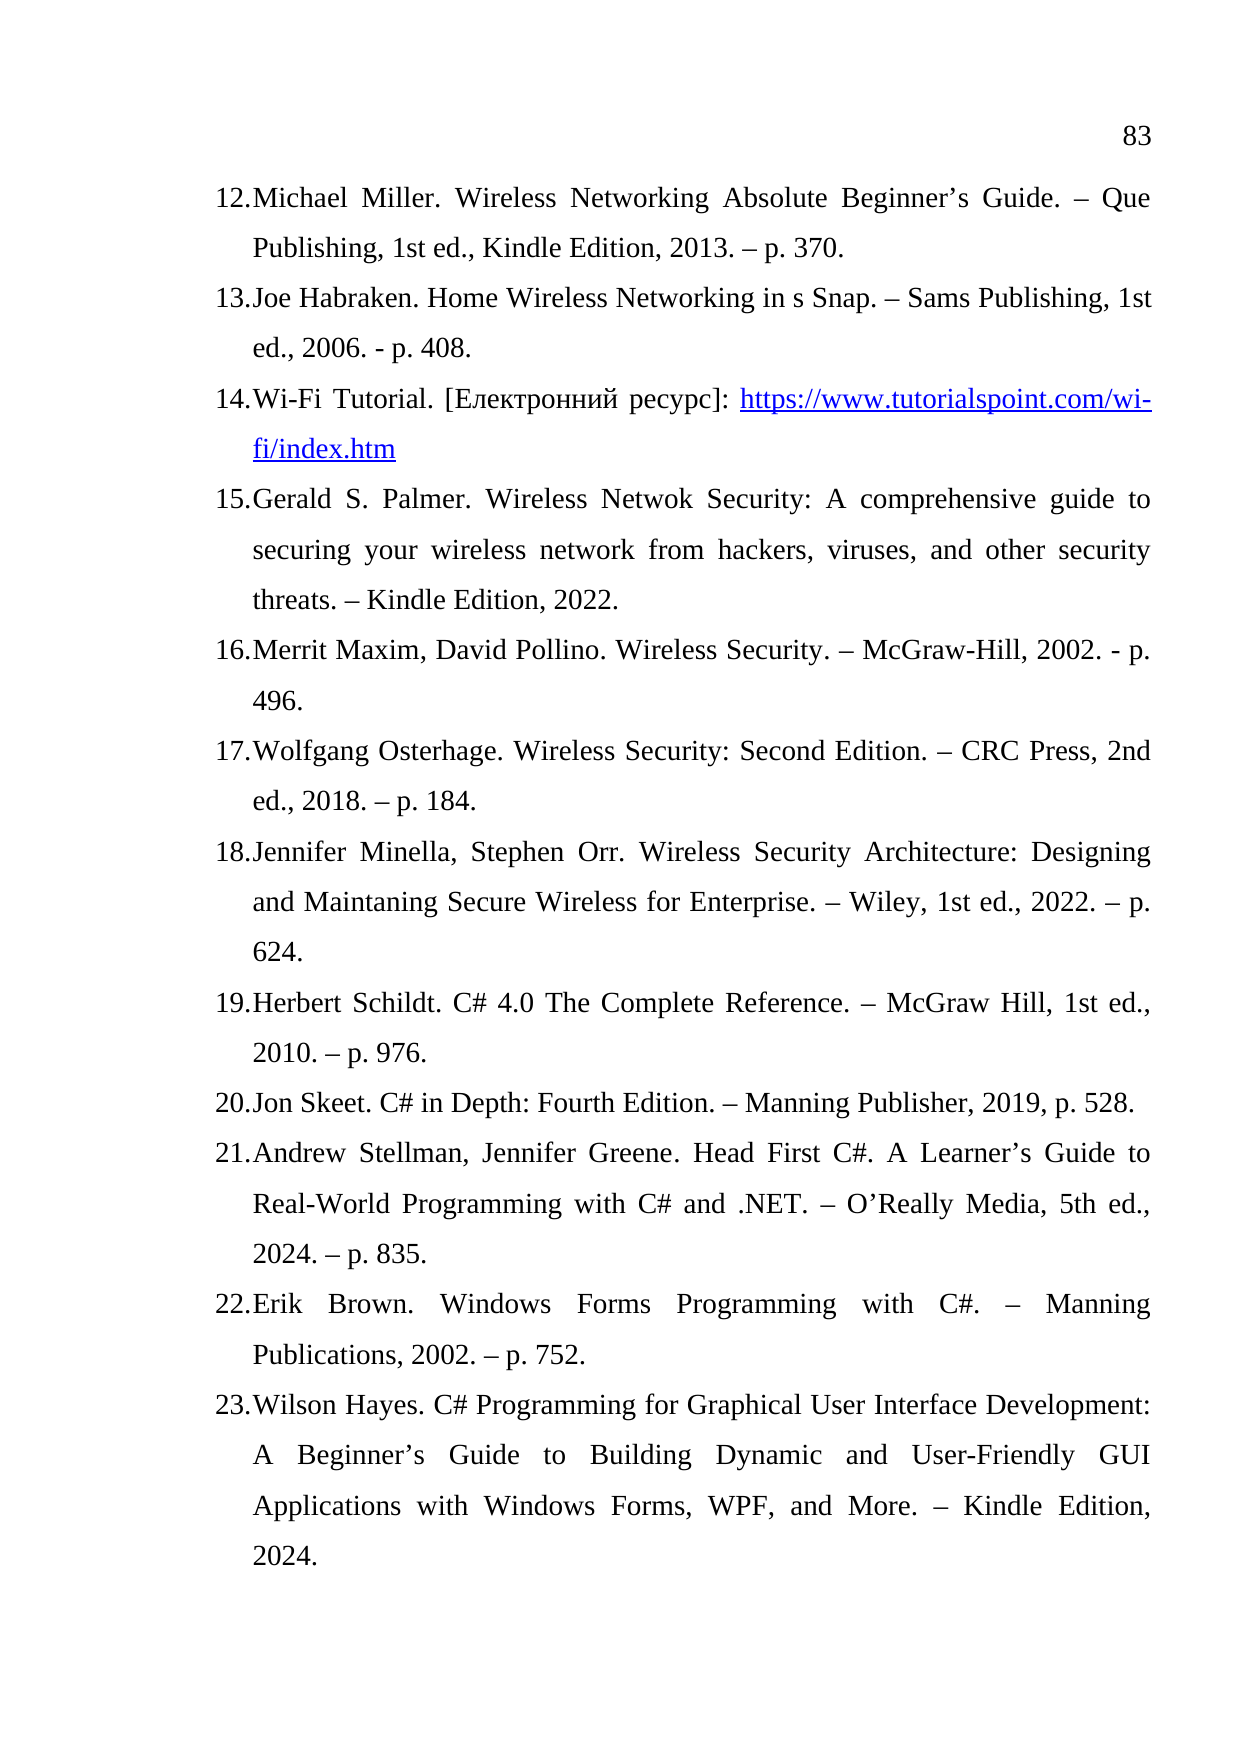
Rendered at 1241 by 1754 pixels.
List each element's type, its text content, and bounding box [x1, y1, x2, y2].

list Herbert Schildt. C# 4.0 The Complete Reference. – McGraw Hill, 1st ed., 2010. – p. 976. [215, 985, 1152, 1068]
list Joe Habraken. Home Wireless Networking in s Snap. – Sams Publishing, 1st ed., 2006. - p. 408. [215, 280, 1152, 364]
list Wi-Fi Tutorial. [Електронний ресурс]: https://www.tutorialspoint.com/wi-fi/index.htm [215, 381, 1152, 465]
list Jennifer Minella, Stephen Orr. Wireless Security Architecture: Designing and Maintaning Secure Wireless for Enterprise. – Wiley, 1st ed., 2022. – p. 624. [215, 834, 1152, 968]
list Erik Brown. Windows Forms Programming with C#. – Manning Publications, 2002. – p. 752. [215, 1287, 1152, 1370]
list Jon Skeet. C# in Depth: Fourth Edition. – Manning Publisher, 2019, p. 528. [215, 1085, 1152, 1119]
list Michael Miller. Wireless Networking Absolute Beginner’s Guide. – Que Publishing, 1st ed., Kindle Edition, 2013. – p. 370. [215, 180, 1152, 263]
list Wolfgang Osterhage. Wireless Security: Second Edition. – CRC Press, 2nd ed., 2018. – p. 184. [215, 733, 1152, 817]
list Gerald S. Palmer. Wireless Netwok Security: A comprehensive guide to securing your wireless network from hackers, viruses, and other security threats. – Kindle Edition, 2022. [215, 482, 1152, 616]
list Wilson Hayes. C# Programming for Graphical User Interface Development: A Beginner’s Guide to Building Dynamic and User-Friendly GUI Applications with Windows Forms, WPF, and More. – Kindle Edition, 2024. [215, 1387, 1152, 1572]
list Andrew Stellman, Jennifer Greene. Head First C#. A Learner’s Guide to Real-World Programming with C# and .NET. – O’Really Media, 5th ed., 2024. – p. 835. [215, 1136, 1152, 1270]
list Merrit Maxim, David Pollino. Wireless Security. – McGraw-Hill, 2002. - p. 496. [215, 632, 1152, 716]
